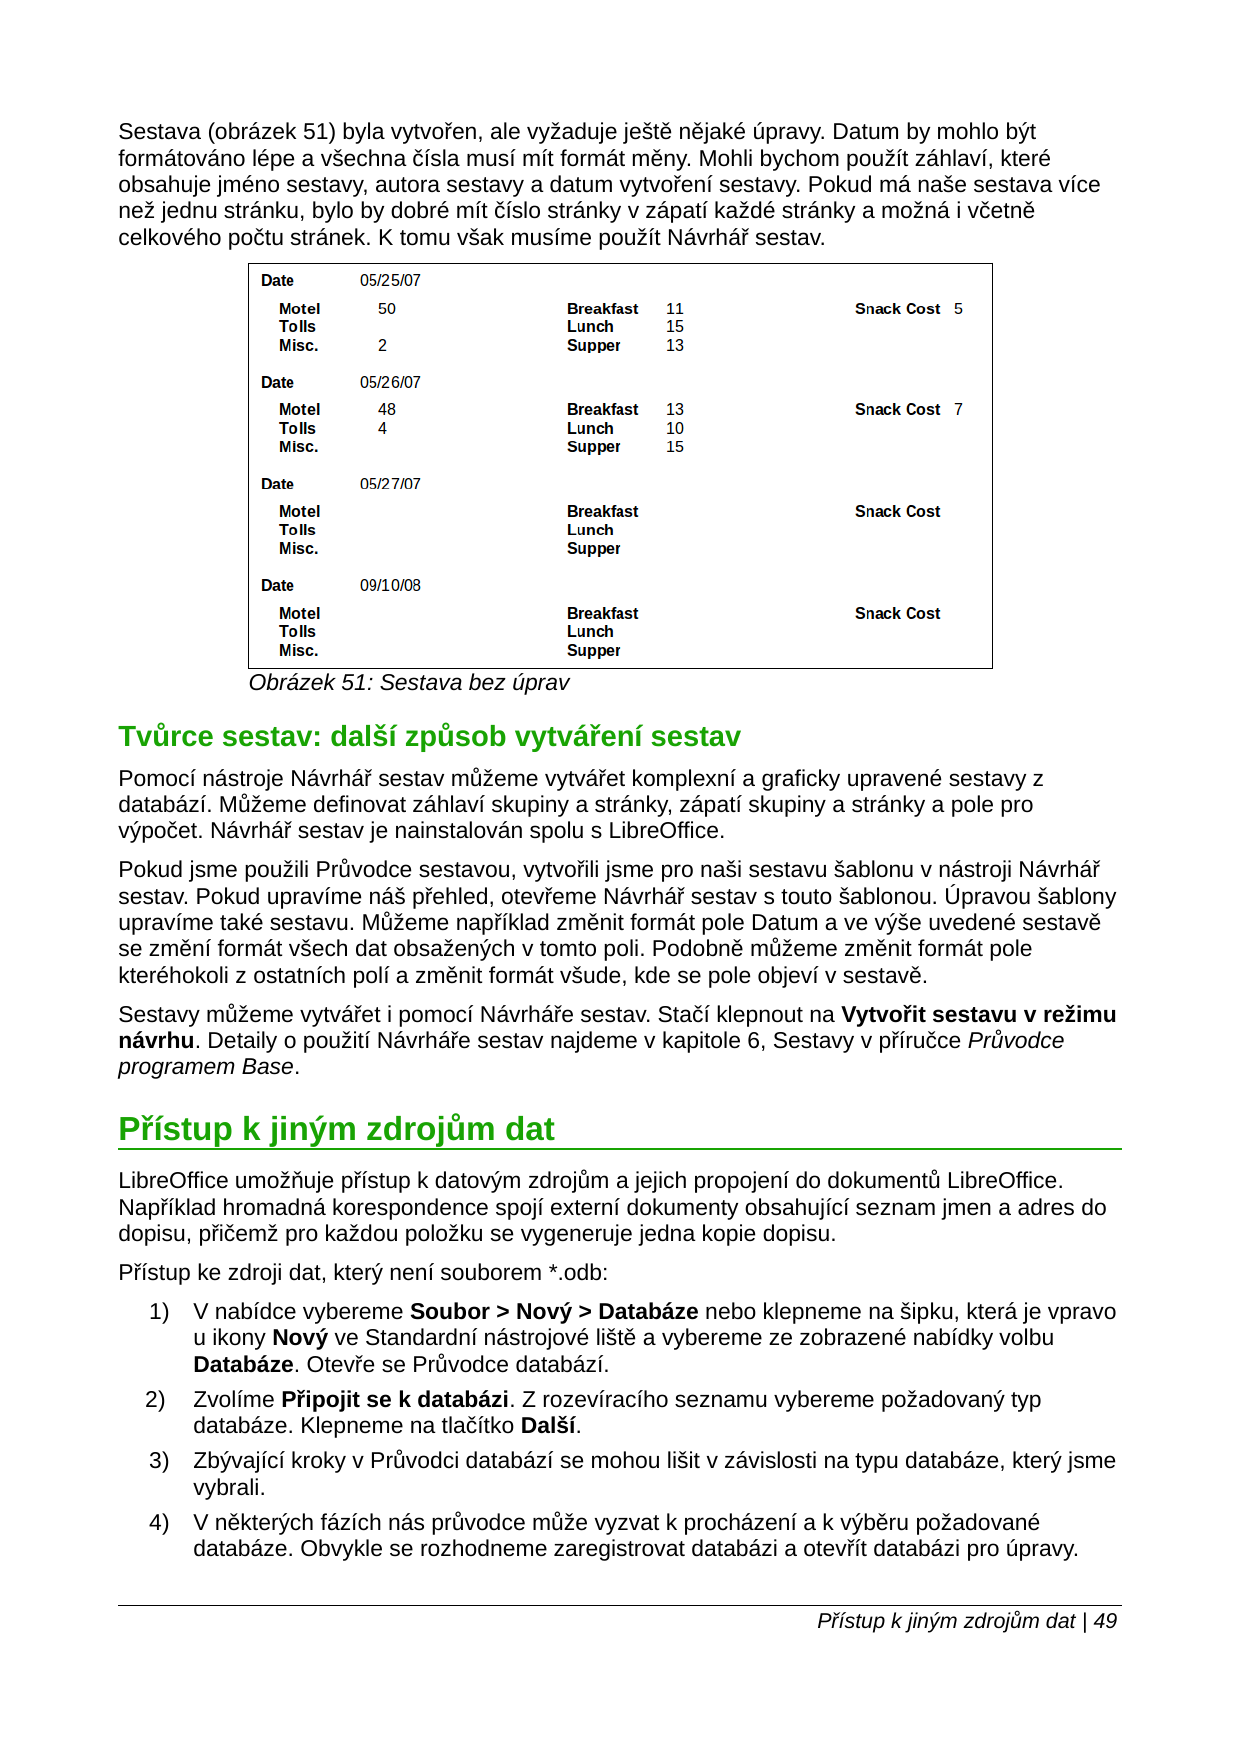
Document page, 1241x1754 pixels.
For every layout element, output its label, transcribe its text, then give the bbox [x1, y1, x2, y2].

picture [249, 264, 992, 668]
list Přístup ke zdroji dat, který není souborem *.odb: [118, 1259, 1122, 1285]
list V některých fázích nás průvodce může vyzvat k procházení a k výběru požadované databáze. Obvykle se rozhodneme zaregistrovat databázi a otevřít databázi pro úpravy. [169, 1509, 1122, 1562]
text Obrázek 51: Sestava bez úprav [248, 669, 992, 695]
subtitle Tvůrce sestav: další způsob vytváření sestav [118, 719, 1122, 753]
list Zbývající kroky v Průvodci databází se mohou lišit v závislosti na typu databáze, který jsme vybrali. [169, 1447, 1122, 1500]
text Sestavy můžeme vytvářet i pomocí Návrháře sestav. Stačí klepnout na Vytvořit sestavu v režimu návrhu. Detaily o použití Návrháře sestav najdeme v kapitole 6, Sestavy v příručce Průvodce programem Base. [118, 1001, 1122, 1080]
text Pokud jsme použili Průvodce sestavou, vytvořili jsme pro naši sestavu šablonu v nástroji Návrhář sestav. Pokud upravíme náš přehled, otevřeme Návrhář sestav s touto šablonou. Úpravou šablony upravíme také sestavu. Můžeme například změnit formát pole Datum a ve výše uvedené sestavě se změní formát všech dat obsažených v tomto poli. Podobně můžeme změnit formát pole kteréhokoli z ostatních polí a změnit formát všude, kde se pole objeví v sestavě. [118, 856, 1122, 988]
text LibreOffice umožňuje přístup k datovým zdrojům a jejich propojení do dokumentů LibreOffice. Například hromadná korespondence spojí externí dokumenty obsahující seznam jmen a adres do dopisu, přičemž pro každou položku se vygeneruje jedna kopie dopisu. [118, 1167, 1122, 1246]
list Zvolíme Připojit se k databázi. Z rozevíracího seznamu vybereme požadovaný typ databáze. Klepneme na tlačítko Další. [165, 1386, 1122, 1438]
list V nabídce vybereme Soubor > Nový > Databáze nebo klepneme na šipku, která je vpravo u ikony Nový ve Standardní nástrojové liště a vybereme ze zobrazené nabídky volbu Databáze. Otevře se Průvodce databází. [169, 1298, 1122, 1377]
text Sestava (obrázek 51) byla vytvořen, ale vyžaduje ještě nějaké úpravy. Datum by mohlo být formátováno lépe a všechna čísla musí mít formát měny. Mohli bychom použít záhlaví, které obsahuje jméno sestavy, autora sestavy a datum vytvoření sestavy. Pokud má naše sestava více než jednu stránku, bylo by dobré mít číslo stránky v zápatí každé stránky a možná i včetně celkového počtu stránek. K tomu však musíme použít Návrhář sestav. [118, 118, 1122, 250]
text Pomocí nástroje Návrhář sestav můžeme vytvářet komplexní a graficky upravené sestavy z databází. Můžeme definovat záhlaví skupiny a stránky, zápatí skupiny a stránky a pole pro výpočet. Návrhář sestav je nainstalován spolu s LibreOffice. [118, 765, 1122, 844]
subtitle Přístup k jiným zdrojům dat [118, 1109, 1122, 1148]
